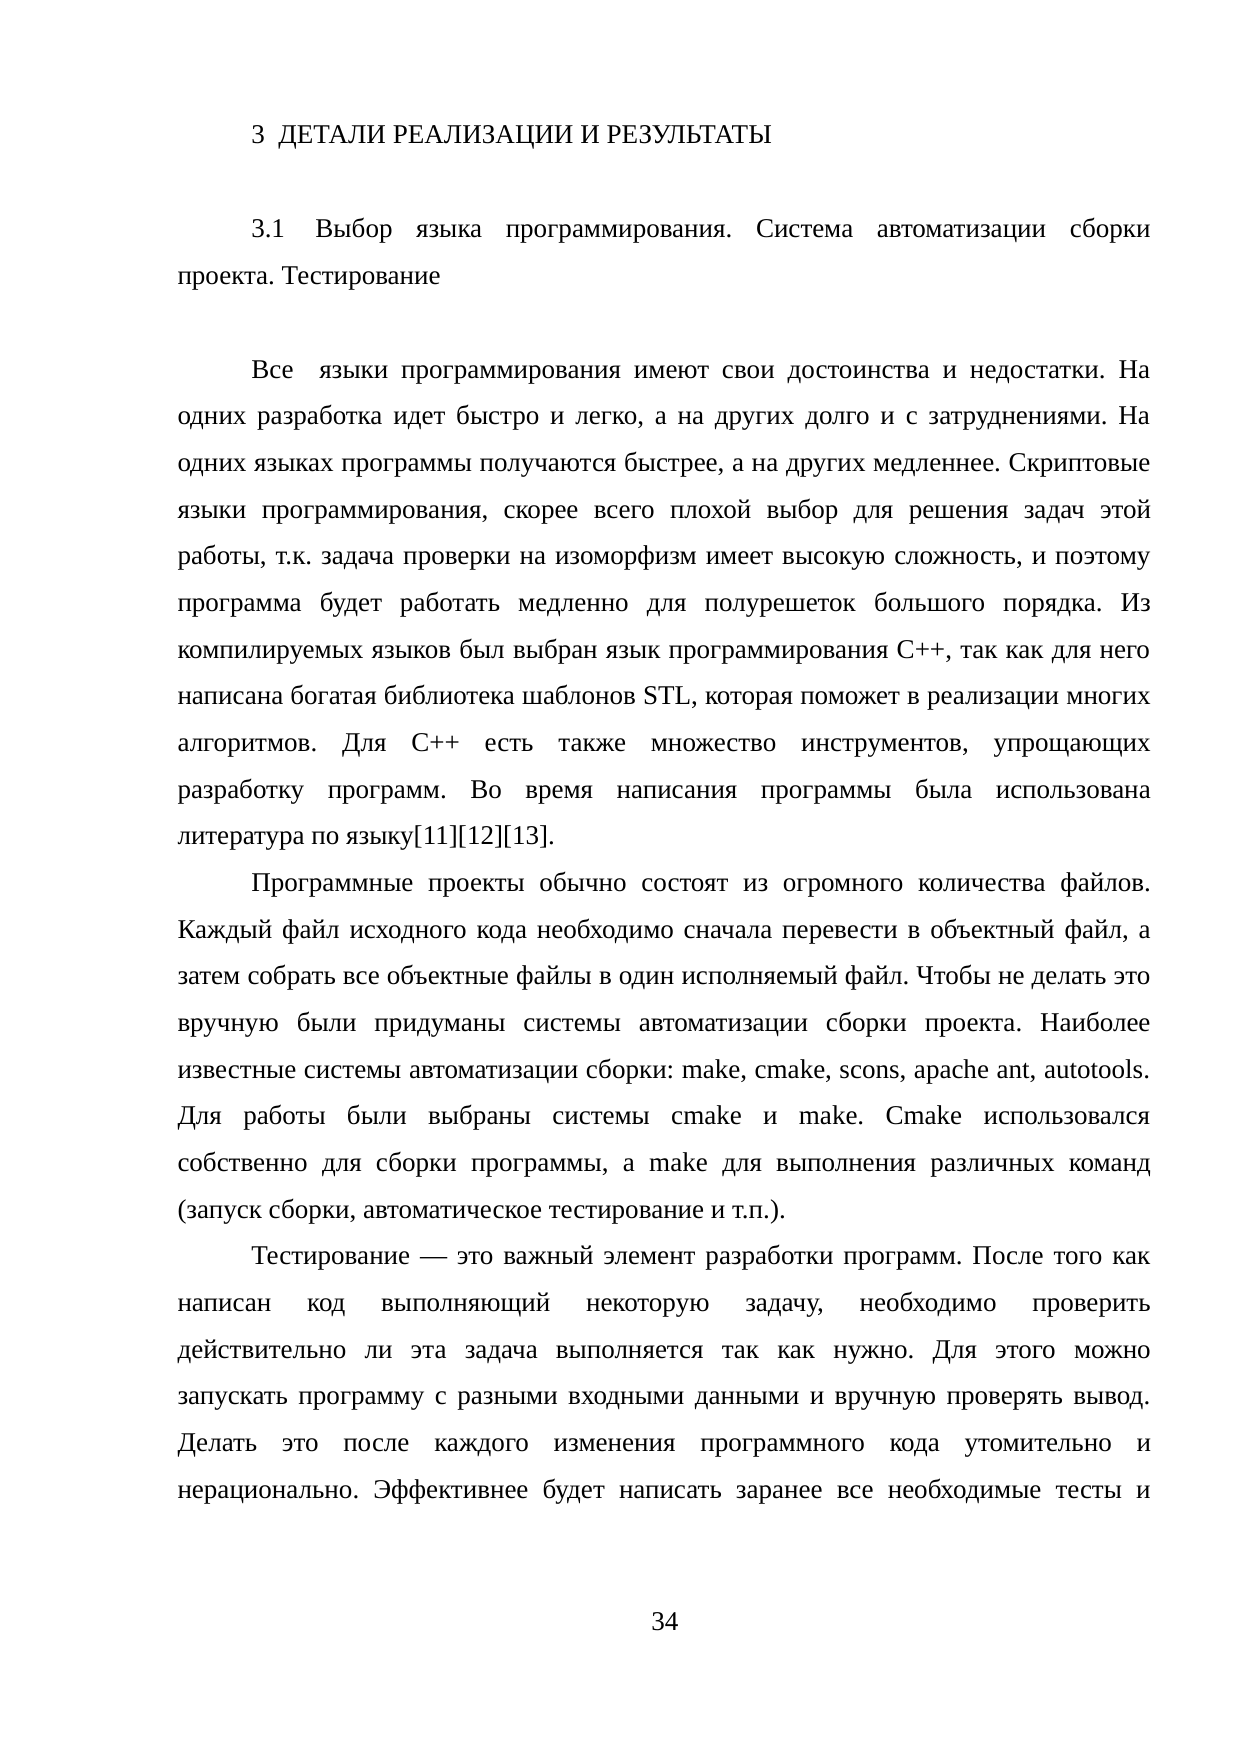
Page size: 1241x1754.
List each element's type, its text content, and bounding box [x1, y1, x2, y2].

subtitle Выбор языка программирования. Система автоматизации сборки проекта. Тестирование [177, 212, 1152, 290]
text Тестирование — это важный элемент разработки программ. После того как написан код выполняющий некоторую задачу, необходимо проверить действительно ли эта задача выполняется так как нужно. Для этого можно запускать программу с разными входными данными и вручную проверять вывод. Делать это после каждого изменения программного кода утомительно и нерационально. Эффективнее будет написать заранее все необходимые тесты и [177, 1239, 1152, 1504]
text Все языки программирования имеют свои достоинства и недостатки. На одних разработка идет быстро и легко, а на других долго и с затруднениями. На одних языках программы получаются быстрее, а на других медленнее. Скриптовые языки программирования, скорее всего плохой выбор для решения задач этой работы, т.к. задача проверки на изоморфизм имеет высокую сложность, и поэтому программа будет работать медленно для полурешеток большого порядка. Из компилируемых языков был выбран язык программирования C++, так как для него написана богатая библиотека шаблонов STL, которая поможет в реализации многих алгоритмов. Для C++ есть также множество инструментов, упрощающих разработку программ. Во время написания программы была использована литература по языку[11][12][13]. [177, 353, 1152, 851]
subtitle ДЕТАЛИ РЕАЛИЗАЦИИ И РЕЗУЛЬТАТЫ [177, 118, 1152, 149]
text Программные проекты обычно состоят из огромного количества файлов. Каждый файл исходного кода необходимо сначала перевести в объектный файл, а затем собрать все объектные файлы в один исполняемый файл. Чтобы не делать это вручную были придуманы системы автоматизации сборки проекта. Наиболее известные системы автоматизации сборки: make, cmake, scons, apache ant, autotools. Для работы были выбраны системы cmake и make. Cmake использовался собственно для сборки программы, а make для выполнения различных команд (запуск сборки, автоматическое тестирование и т.п.). [177, 866, 1152, 1224]
